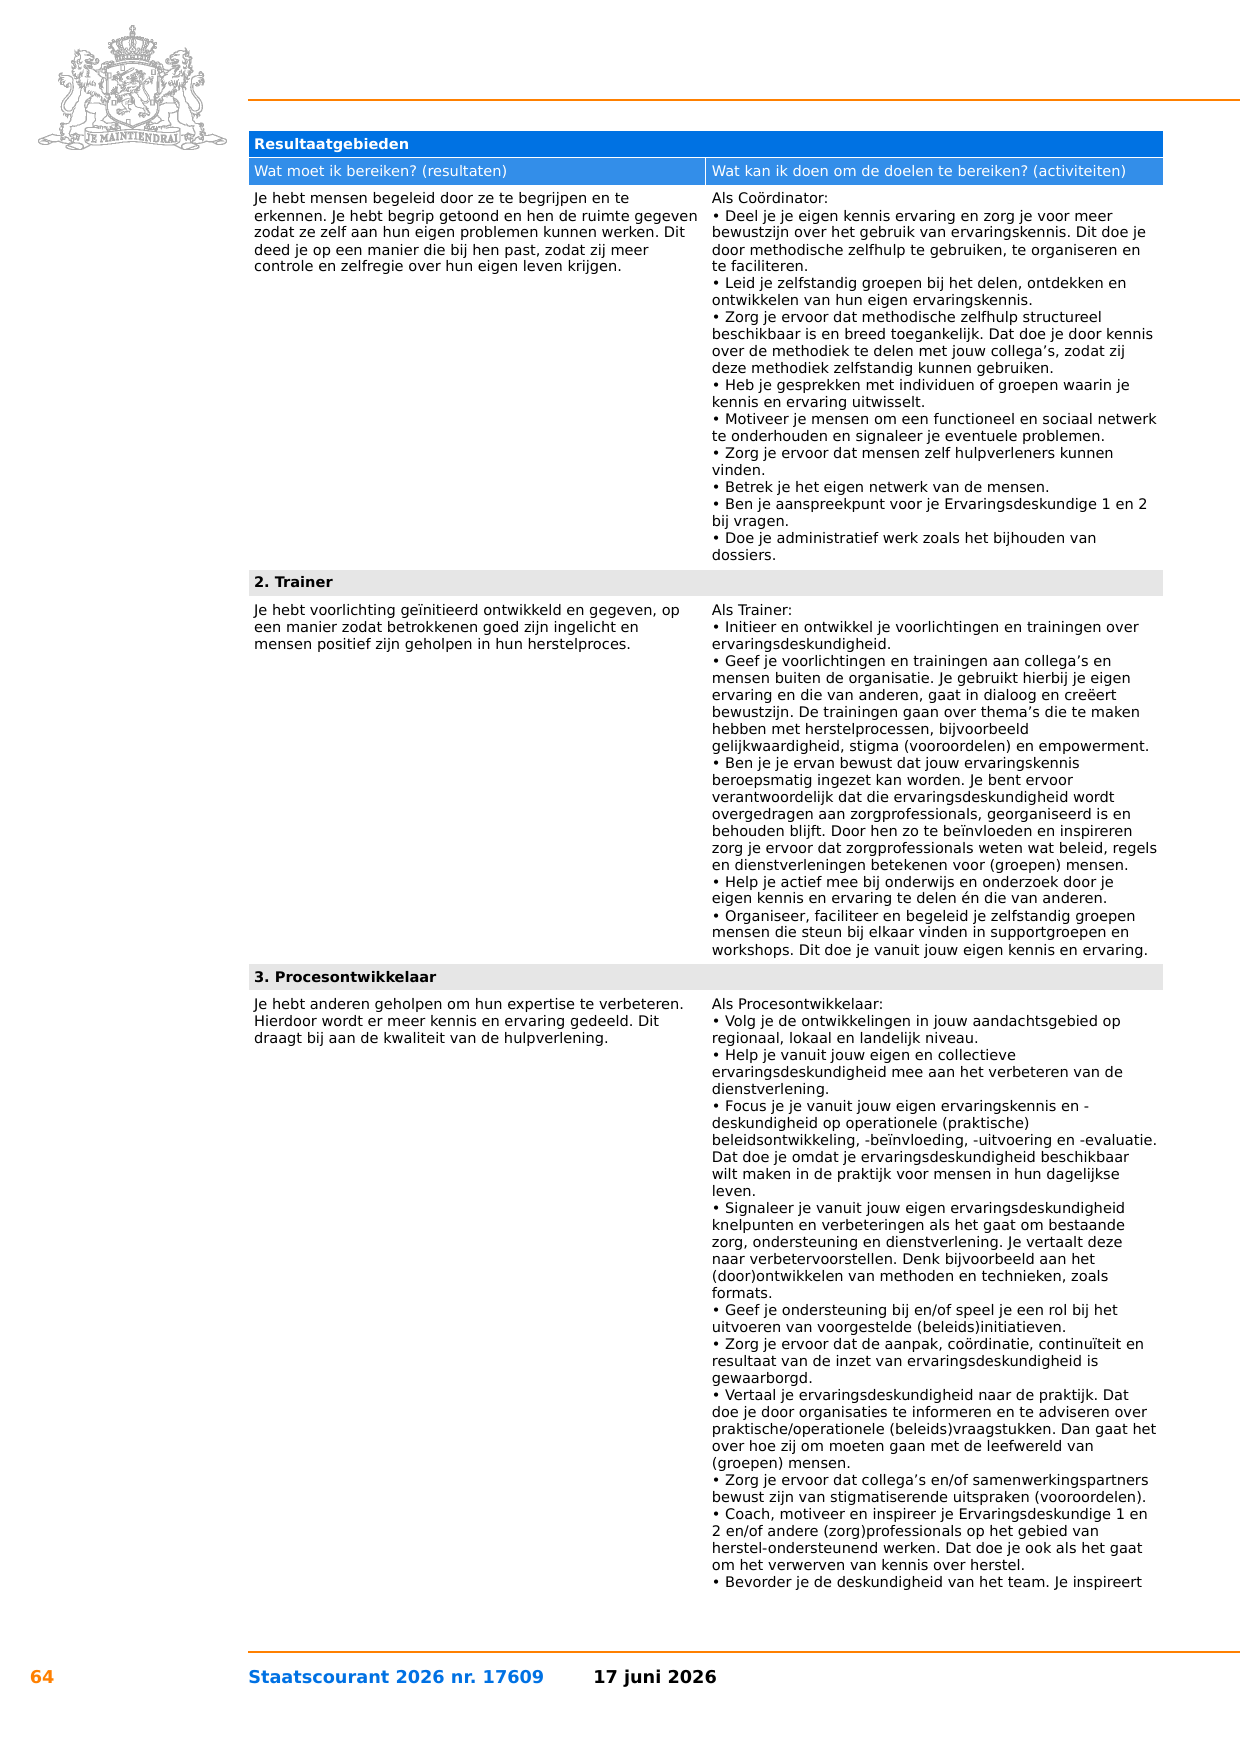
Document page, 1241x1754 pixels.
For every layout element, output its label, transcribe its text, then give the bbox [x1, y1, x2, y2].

table_cell Je hebt anderen geholpen om hun expertise te verbeteren. Hierdoor wordt er meer kennis en ervaring gedeeld. Dit draagt bij aan de kwaliteit van de hulpverlening. [249, 991, 705, 1595]
picture [38, 25, 227, 150]
table_cell Als Procesontwikkelaar: • Volg je de ontwikkelingen in jouw aandachtsgebied op regionaal, lokaal en landelijk niveau. • Help je vanuit jouw eigen en collectieve ervaringsdeskundigheid mee aan het verbeteren van de dienstverlening. • Focus je je vanuit jouw eigen ervaringskennis en -deskundigheid op operationele (praktische) beleidsontwikkeling, -beïnvloeding, -uitvoering en -evaluatie. Dat doe je omdat je ervaringsdeskundigheid beschikbaar wilt maken in de praktijk voor mensen in hun dagelijkse leven. • Signaleer je vanuit jouw eigen ervaringsdeskundigheid knelpunten en verbeteringen als het gaat om bestaande zorg, ondersteuning en dienstverlening. Je vertaalt deze naar verbetervoorstellen. Denk bijvoorbeeld aan het (door)ontwikkelen van methoden en technieken, zoals formats. • Geef je ondersteuning bij en/of speel je een rol bij het uitvoeren van voorgestelde (beleids)initiatieven. • Zorg je ervoor dat de aanpak, coördinatie, continuïteit en resultaat van de inzet van ervaringsdeskundigheid is gewaarborgd. • Vertaal je ervaringsdeskundigheid naar de praktijk. Dat doe je door organisaties te informeren en te adviseren over praktische/operationele (beleids)vraagstukken. Dan gaat het over hoe zij om moeten gaan met de leefwereld van (groepen) mensen. • Zorg je ervoor dat collega’s en/of samenwerkingspartners bewust zijn van stigmatiserende uitspraken (vooroordelen). • Coach, motiveer en inspireer je Ervaringsdeskundige 1 en 2 en/of andere (zorg)professionals op het gebied van herstel-ondersteunend werken. Dat doe je ook als het gaat om het verwerven van kennis over herstel. • Bevorder je de deskundigheid van het team. Je inspireert [706, 991, 1163, 1595]
table_cell Als Coördinator: • Deel je je eigen kennis ervaring en zorg je voor meer bewustzijn over het gebruik van ervaringskennis. Dit doe je door methodische zelfhulp te gebruiken, te organiseren en te faciliteren. • Leid je zelfstandig groepen bij het delen, ontdekken en ontwikkelen van hun eigen ervaringskennis. • Zorg je ervoor dat methodische zelfhulp structureel beschikbaar is en breed toegankelijk. Dat doe je door kennis over de methodiek te delen met jouw collega’s, zodat zij deze methodiek zelfstandig kunnen gebruiken. • Heb je gesprekken met individuen of groepen waarin je kennis en ervaring uitwisselt. • Motiveer je mensen om een functioneel en sociaal netwerk te onderhouden en signaleer je eventuele problemen. • Zorg je ervoor dat mensen zelf hulpverleners kunnen vinden. • Betrek je het eigen netwerk van de mensen. • Ben je aanspreekpunt voor je Ervaringsdeskundige 1 en 2 bij vragen. • Doe je administratief werk zoals het bijhouden van dossiers. [706, 186, 1163, 569]
table_cell Je hebt voorlichting geïnitieerd ontwikkeld en gegeven, op een manier zodat betrokkenen goed zijn ingelicht en mensen positief zijn geholpen in hun herstelproces. [249, 597, 705, 963]
table_cell 3. Procesontwikkelaar [249, 964, 1163, 990]
table_header Resultaatgebieden [249, 131, 1163, 157]
table_cell Wat kan ik doen om de doelen te bereiken? (activiteiten) [706, 158, 1163, 185]
table_cell 2. Trainer [249, 570, 1163, 596]
table_cell Je hebt mensen begeleid door ze te begrijpen en te erkennen. Je hebt begrip getoond en hen de ruimte gegeven zodat ze zelf aan hun eigen problemen kunnen werken. Dit deed je op een manier die bij hen past, zodat zij meer controle en zelfregie over hun eigen leven krijgen. [249, 186, 705, 569]
table_cell Als Trainer: • Initieer en ontwikkel je voorlichtingen en trainingen over ervaringsdeskundigheid. • Geef je voorlichtingen en trainingen aan collega’s en mensen buiten de organisatie. Je gebruikt hierbij je eigen ervaring en die van anderen, gaat in dialoog en creëert bewustzijn. De trainingen gaan over thema’s die te maken hebben met herstelprocessen, bijvoorbeeld gelijkwaardigheid, stigma (vooroordelen) en empowerment. • Ben je je ervan bewust dat jouw ervaringskennis beroepsmatig ingezet kan worden. Je bent ervoor verantwoordelijk dat die ervaringsdeskundigheid wordt overgedragen aan zorgprofessionals, georganiseerd is en behouden blijft. Door hen zo te beïnvloeden en inspireren zorg je ervoor dat zorgprofessionals weten wat beleid, regels en dienstverleningen betekenen voor (groepen) mensen. • Help je actief mee bij onderwijs en onderzoek door je eigen kennis en ervaring te delen én die van anderen. • Organiseer, faciliteer en begeleid je zelfstandig groepen mensen die steun bij elkaar vinden in supportgroepen en workshops. Dit doe je vanuit jouw eigen kennis en ervaring. [706, 597, 1163, 963]
table_cell Wat moet ik bereiken? (resultaten) [249, 158, 705, 185]
